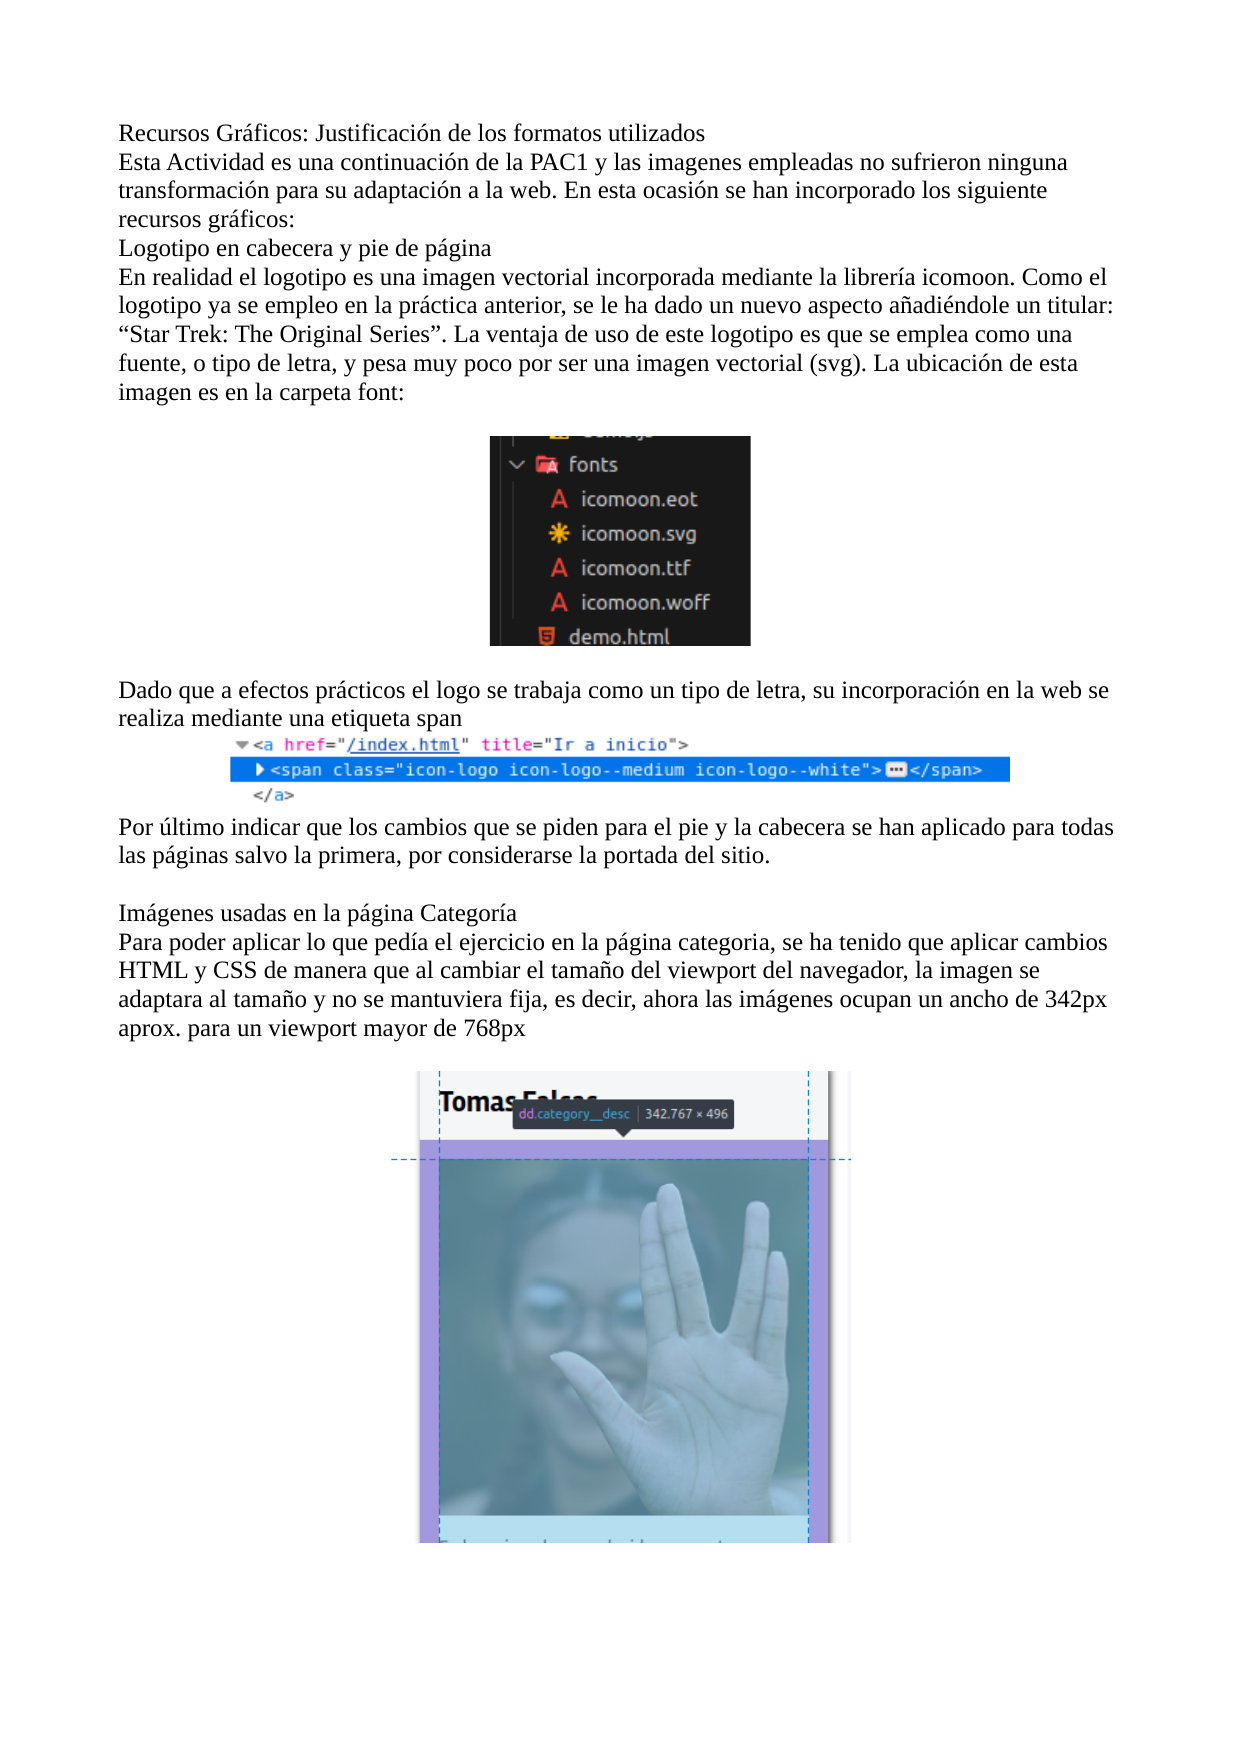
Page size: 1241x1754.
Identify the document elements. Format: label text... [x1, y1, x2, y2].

text Dado que a efectos prácticos el logo se trabaja como un tipo de letra, su incorporación en la web se realiza mediante una etiqueta span [118, 675, 1122, 732]
text Esta Actividad es una continuación de la PAC1 y las imagenes empleadas no sufrieron ninguna transformación para su adaptación a la web. En esta ocasión se han incorporado los siguiente recursos gráficos: [118, 147, 1122, 233]
text Para poder aplicar lo que pedía el ejercicio en la página categoria, se ha tenido que aplicar cambios HTML y CSS de manera que al cambiar el tamaño del viewport del navegador, la imagen se adaptara al tamaño y no se mantuviera fija, es decir, ahora las imágenes ocupan un ancho de 342px aprox. para un viewport mayor de 768px [118, 927, 1122, 1042]
picture [389, 1071, 852, 1543]
text Imágenes usadas en la página Categoría [118, 898, 1122, 927]
text Recursos Gráficos: Justificación de los formatos utilizados [118, 118, 1122, 147]
text En realidad el logotipo es una imagen vectorial incorporada mediante la librería icomoon. Como el logotipo ya se empleo en la práctica anterior, se le ha dado un nuevo aspecto añadiéndole un titular: “Star Trek: The Original Series”. La ventaja de uso de este logotipo es que se emplea como una fuente, o tipo de letra, y pesa muy poco por ser una imagen vectorial (svg). La ubicación de esta imagen es en la carpeta font: [118, 262, 1122, 406]
text Por último indicar que los cambios que se piden para el pie y la cabecera se han aplicado para todas las páginas salvo la primera, por considerarse la portada del sitio. [118, 812, 1122, 869]
text Logotipo en cabecera y pie de página [118, 233, 1122, 262]
picture [489, 436, 751, 646]
picture [230, 732, 1010, 812]
